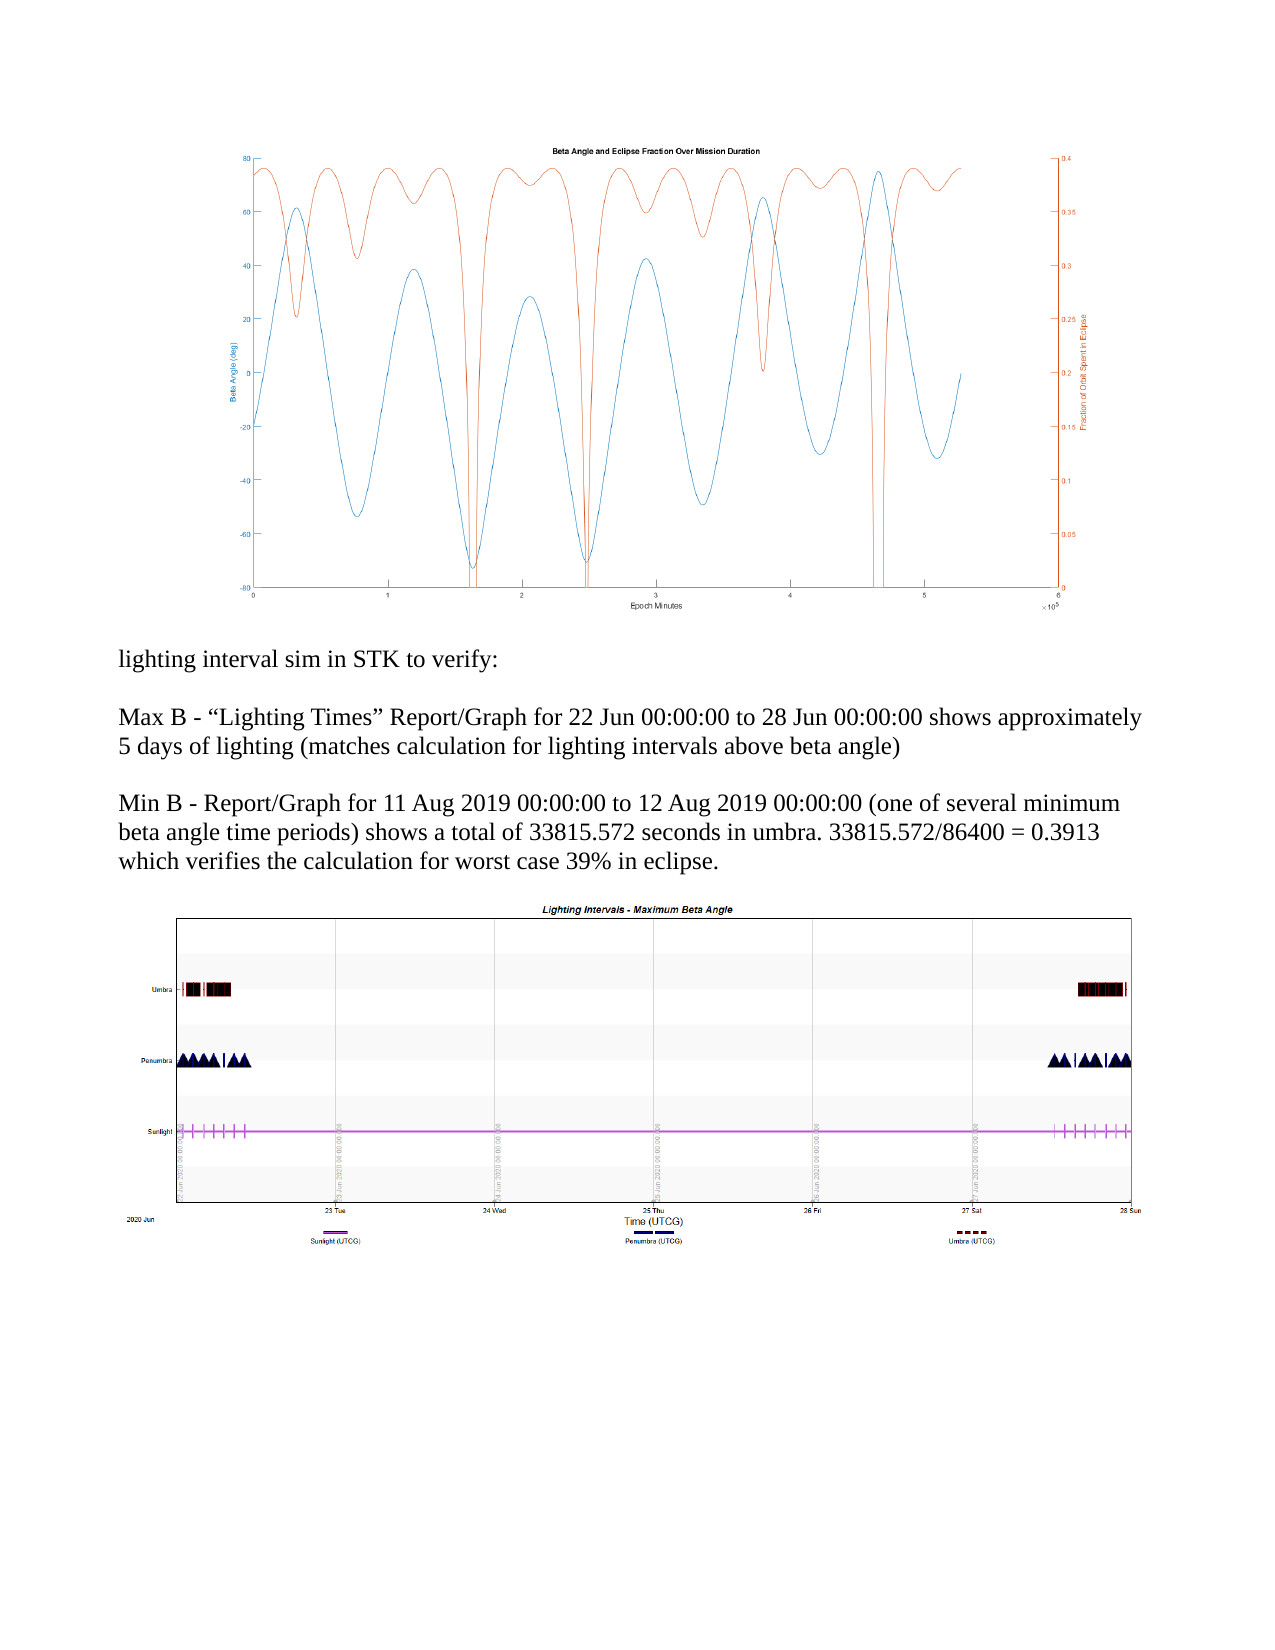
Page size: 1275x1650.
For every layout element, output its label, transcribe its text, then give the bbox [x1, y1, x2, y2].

picture [118, 903, 1157, 1245]
picture [118, 118, 1157, 645]
text lighting interval sim in STK to verify: [118, 645, 1157, 673]
text Min B - Report/Graph for 11 Aug 2019 00:00:00 to 12 Aug 2019 00:00:00 (one of several minimum beta angle time periods) shows a total of 33815.572 seconds in umbra. 33815.572/86400 = 0.3913 which verifies the calculation for worst case 39% in eclipse. [118, 788, 1157, 874]
text Max B - “Lighting Times” Report/Graph for 22 Jun 00:00:00 to 28 Jun 00:00:00 shows approximately 5 days of lighting (matches calculation for lighting intervals above beta angle) [118, 702, 1157, 759]
